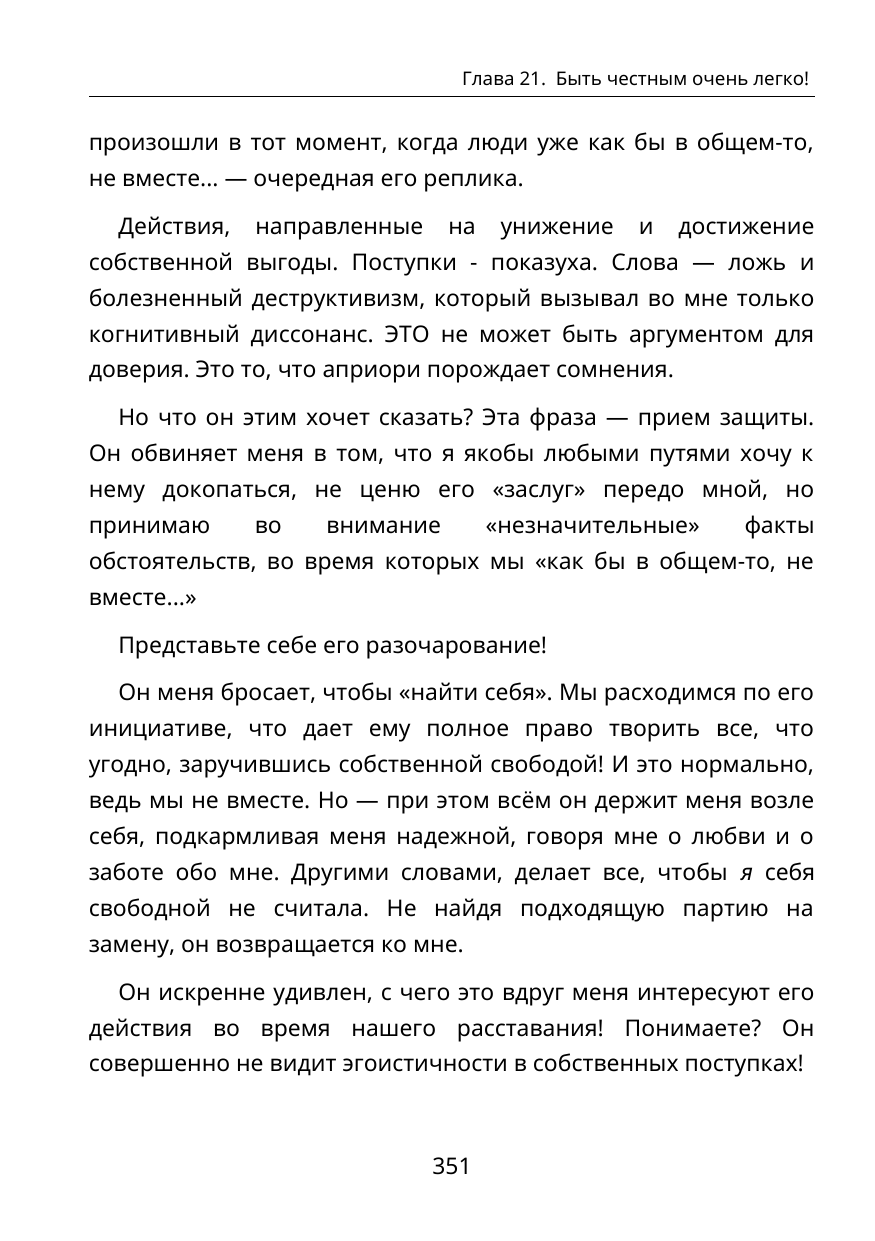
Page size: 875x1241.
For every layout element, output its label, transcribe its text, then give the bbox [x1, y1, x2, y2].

text Он меня бросает, чтобы «найти себя». Мы расходимся по его инициативе, что дает ему полное право творить все, что угодно, заручившись собственной свободой! И это нормально, ведь мы не вместе. Но — при этом всём он держит меня возле себя, подкармливая меня надежной, говоря мне о любви и о заботе обо мне. Другими словами, делает все, чтобы я себя свободной не считала. Не найдя подходящую партию на замену, он возвращается ко мне. [88, 676, 815, 959]
text Он искренне удивлен, с чего это вдруг меня интересуют его действия во время нашего расставания! Понимаете? Он совершенно не видит эгоистичности в собственных поступках! [88, 976, 815, 1079]
text Действия, направленные на унижение и достижение собственной выгоды. Поступки - показуха. Слова — ложь и болезненный деструктивизм, который вызывал во мне только когнитивный диссонанс. ЭТО не может быть аргументом для доверия. Это то, что априори порождает сомнения. [88, 210, 815, 385]
text Представьте себе его разочарование! [88, 628, 815, 660]
text Но что он этим хочет сказать? Эта фраза — прием защиты. Он обвиняет меня в том, что я якобы любыми путями хочу к нему докопаться, не ценю его «заслуг» передо мной, но принимаю во внимание «незначительные» факты обстоятельств, во время которых мы «как бы в общем-то, не вместе...» [88, 401, 815, 612]
list произошли в тот момент, когда люди уже как бы в общем-то, не вместе... — очередная его реплика. [88, 126, 815, 193]
